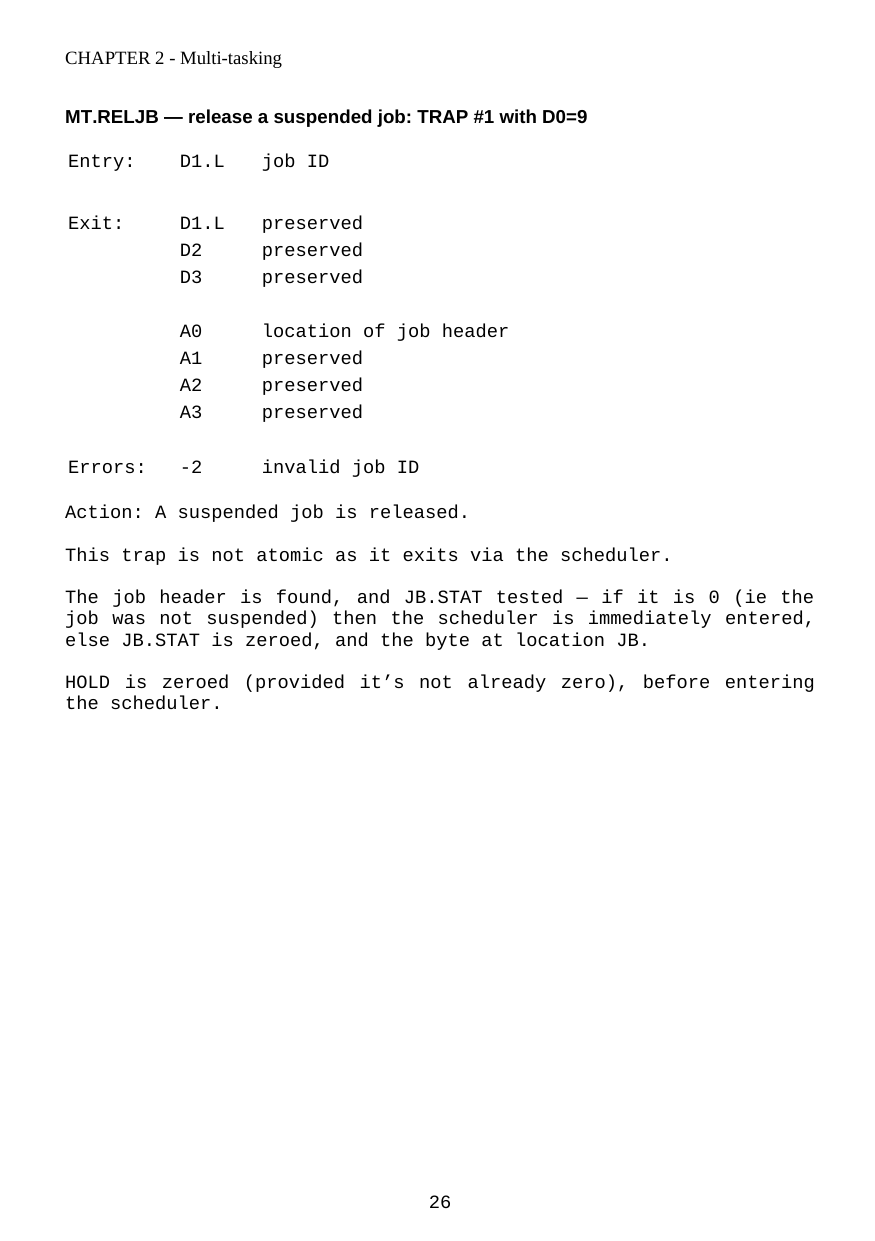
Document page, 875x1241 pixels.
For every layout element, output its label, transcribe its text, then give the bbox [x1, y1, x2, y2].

table_cell [65, 238, 177, 265]
table_cell preserved [259, 265, 815, 292]
table_cell preserved [259, 346, 815, 373]
table_cell [259, 428, 815, 454]
table_cell A1 [177, 346, 259, 373]
table_cell invalid job ID [259, 455, 815, 482]
table_cell A3 [177, 400, 259, 427]
table_cell [65, 428, 177, 454]
table_cell [65, 346, 177, 373]
table_cell -2 [177, 455, 259, 482]
table_cell D2 [177, 238, 259, 265]
table_cell [177, 292, 259, 319]
table_cell [65, 265, 177, 292]
table_cell [65, 400, 177, 427]
table_cell preserved [259, 211, 815, 238]
table_header D1.L [177, 149, 259, 176]
text Action: A suspended job is released. [65, 503, 815, 524]
table_cell [177, 428, 259, 454]
table_header Entry: [65, 149, 177, 176]
table_cell Exit: [65, 211, 177, 238]
table_cell preserved [259, 238, 815, 265]
table_cell location of job header [259, 319, 815, 346]
table_cell A2 [177, 373, 259, 400]
table_cell Errors: [65, 455, 177, 482]
text The job header is found, and JB.STAT tested — if it is 0 (ie the job was not suspended) then the scheduler is immediately entered, else JB.STAT is zeroed, and the byte at location JB. [65, 588, 815, 652]
table_cell [259, 176, 815, 211]
text HOLD is zeroed (provided it’s not already zero), before entering the scheduler. [65, 673, 815, 715]
text This trap is not atomic as it exits via the scheduler. [65, 545, 815, 567]
table_cell A0 [177, 319, 259, 346]
subtitle MT.RELJB — release a suspended job: TRAP #1 with D0=9 [65, 106, 815, 128]
table_cell D1.L [177, 211, 259, 238]
table_cell preserved [259, 373, 815, 400]
table_cell [259, 292, 815, 319]
table_cell [65, 319, 177, 346]
table_cell [65, 373, 177, 400]
table_cell D3 [177, 265, 259, 292]
table_cell [177, 176, 259, 211]
table_header job ID [259, 149, 815, 176]
table_cell [65, 292, 177, 319]
table_cell preserved [259, 400, 815, 427]
table_cell [65, 176, 177, 211]
